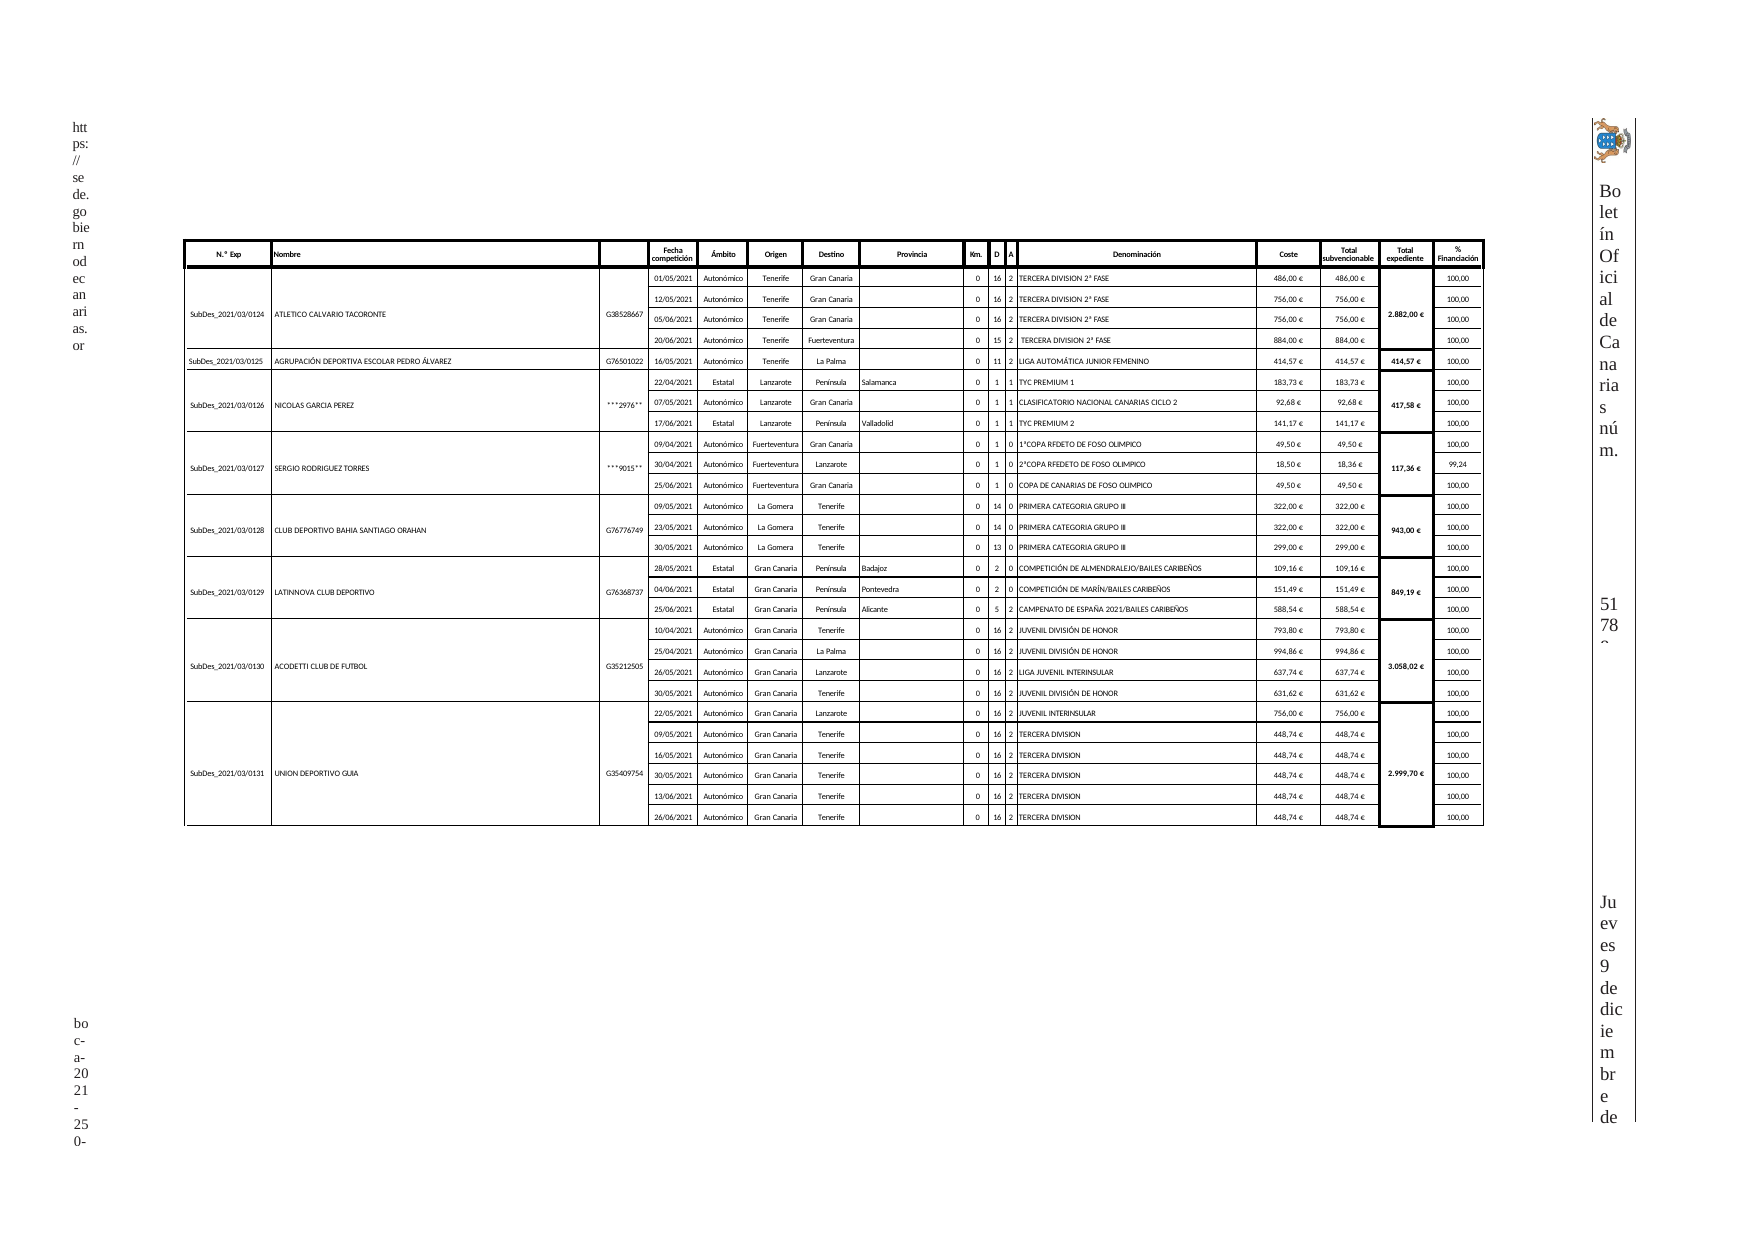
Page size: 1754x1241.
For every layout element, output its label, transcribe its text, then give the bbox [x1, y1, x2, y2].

table_cell Lanzarote [748, 412, 802, 431]
table_cell 0 [964, 536, 988, 556]
table_cell ***9015** [600, 432, 648, 493]
table_cell 100,00 [1435, 742, 1483, 763]
table_cell 0 [964, 474, 988, 493]
table_cell 12/05/2021 [649, 287, 697, 307]
table_header Ámbito [699, 242, 746, 265]
table_cell 417,58 € [1381, 372, 1432, 431]
table_cell Tenerife [748, 308, 802, 328]
table_cell [860, 640, 963, 659]
table_cell [860, 453, 963, 473]
table_cell 2 [1006, 349, 1017, 369]
table_cell 448,74 € [1321, 764, 1378, 784]
table_header [601, 242, 647, 265]
table_cell 14 [989, 495, 1005, 514]
table_cell 30/05/2021 [649, 681, 697, 701]
table_cell Estatal [698, 370, 747, 390]
table_cell Lanzarote [803, 453, 859, 473]
table_cell [860, 287, 963, 307]
table_cell 151,49 € [1321, 578, 1378, 597]
table_cell LIGA AUTOMÁTICA JUNIOR FEMENINO [1018, 349, 1256, 369]
table_cell Autonómico [698, 619, 747, 638]
table_cell 0 [964, 453, 988, 473]
table_cell 0 [1006, 536, 1017, 556]
table_cell TYC PREMIUM 1 [1018, 370, 1256, 390]
table_cell [860, 805, 963, 825]
table_cell 22/04/2021 [649, 370, 697, 390]
table_cell Alicante [860, 598, 963, 618]
table_cell [860, 536, 963, 556]
table_cell Autonómico [698, 495, 747, 514]
table_cell 49,50 € [1257, 432, 1320, 452]
table_cell Tenerife [748, 269, 802, 286]
table_cell 2 [1006, 640, 1017, 659]
table_cell 16 [989, 287, 1005, 307]
table_cell 2 [1006, 681, 1017, 701]
table_cell 637,74 € [1321, 660, 1378, 680]
table_cell 26/05/2021 [649, 660, 697, 680]
table_cell 100,00 [1435, 556, 1483, 576]
table_cell 448,74 € [1257, 743, 1320, 763]
table_cell 100,00 [1435, 494, 1483, 514]
table_cell JUVENIL DIVISIÓN DE HONOR [1018, 640, 1256, 659]
table_cell CLASIFICATORIO NACIONAL CANARIAS CICLO 2 [1018, 391, 1256, 411]
table_cell 100,00 [1435, 597, 1483, 618]
table_cell 25/04/2021 [649, 640, 697, 659]
table_cell Tenerife [748, 287, 802, 307]
table_cell Autonómico [698, 702, 747, 721]
table_cell TYC PREMIUM 2 [1018, 412, 1256, 431]
table_cell Autonómico [698, 723, 747, 742]
table_cell 994,86 € [1257, 640, 1320, 659]
table_cell La Gomera [748, 495, 802, 514]
table_cell [860, 432, 963, 452]
table_cell 793,80 € [1321, 619, 1378, 638]
table_cell 0 [964, 578, 988, 597]
table_cell 100,00 [1435, 535, 1483, 556]
table_cell 01/05/2021 [649, 269, 697, 286]
table_cell 92,68 € [1321, 391, 1378, 411]
table_cell 151,49 € [1257, 578, 1320, 597]
table_cell 100,00 [1435, 659, 1483, 680]
table_cell Lanzarote [748, 391, 802, 411]
table_cell 756,00 € [1321, 287, 1378, 307]
table_header A [1007, 242, 1016, 265]
text Jueves 9 de diciembre de 2021 [1600, 891, 1623, 1126]
table_cell Pontevedra [860, 578, 963, 597]
table_cell 49,50 € [1257, 474, 1320, 493]
table_cell 637,74 € [1257, 660, 1320, 680]
table_cell 16/05/2021 [649, 743, 697, 763]
table_cell 631,62 € [1257, 681, 1320, 701]
table_cell 0 [964, 329, 988, 348]
table_cell [860, 349, 963, 369]
table_cell SERGIO RODRIGUEZ TORRES [272, 432, 599, 493]
table_cell 141,17 € [1321, 412, 1378, 431]
table_cell 18,50 € [1257, 453, 1320, 473]
table_cell 322,00 € [1321, 515, 1378, 535]
table_cell 109,16 € [1257, 557, 1320, 576]
table_cell 299,00 € [1321, 536, 1378, 556]
table_cell [860, 269, 963, 286]
table_cell 23/05/2021 [649, 515, 697, 535]
table_cell Gran Canaria [748, 764, 802, 784]
table_cell Gran Canaria [748, 640, 802, 659]
table_cell G35212505 [600, 619, 648, 701]
table_cell 2 [1006, 660, 1017, 680]
table_cell PRIMERA CATEGORIA GRUPO III [1018, 536, 1256, 556]
table_cell 0 [964, 702, 988, 721]
table_cell 1 [1006, 370, 1017, 390]
table_cell 16 [989, 723, 1005, 742]
table_cell Autonómico [698, 660, 747, 680]
table_cell 16 [989, 269, 1005, 286]
table_cell Gran Canaria [803, 308, 859, 328]
table_cell 100,00 [1435, 286, 1483, 307]
table_cell 1ªCOPA RFDETO DE FOSO OLIMPICO [1018, 432, 1256, 452]
table_cell 299,00 € [1257, 536, 1320, 556]
table_cell 100,00 [1435, 369, 1483, 390]
table_cell 0 [1006, 495, 1017, 514]
table_cell Tenerife [748, 349, 802, 369]
table_cell [860, 785, 963, 804]
table_cell G76368737 [600, 557, 648, 618]
table_cell 100,00 [1435, 721, 1483, 742]
table_cell 486,00 € [1321, 269, 1378, 286]
table_cell UNION DEPORTIVO GUIA [272, 702, 599, 825]
table_cell Gran Canaria [748, 598, 802, 618]
table_cell [860, 681, 963, 701]
table_cell La Palma [803, 640, 859, 659]
table_cell 1 [1006, 391, 1017, 411]
table_cell 49,50 € [1321, 432, 1378, 452]
table_cell 0 [964, 432, 988, 452]
table_cell Tenerife [803, 764, 859, 784]
table_cell 26/06/2021 [649, 805, 697, 825]
table_cell PRIMERA CATEGORIA GRUPO III [1018, 495, 1256, 514]
table_cell La Palma [803, 349, 859, 369]
table_cell 448,74 € [1321, 805, 1378, 825]
table_header Denominación [1019, 242, 1255, 265]
table_cell 100,00 [1435, 763, 1483, 784]
table_cell Gran Canaria [748, 785, 802, 804]
table_cell TERCERA DIVISION [1018, 743, 1256, 763]
table_cell Salamanca [860, 370, 963, 390]
table_cell 2 [1006, 269, 1017, 286]
table_cell 0 [964, 391, 988, 411]
table_cell 14 [989, 515, 1005, 535]
table_cell Gran Canaria [803, 269, 859, 286]
table_cell Tenerife [803, 515, 859, 535]
table_cell 99,24 [1435, 452, 1483, 473]
table_header Origen [749, 242, 801, 265]
table_cell Autonómico [698, 743, 747, 763]
table_cell PRIMERA CATEGORIA GRUPO III [1018, 515, 1256, 535]
table_cell TERCERA DIVISION [1018, 764, 1256, 784]
table_cell Fuerteventura [803, 329, 859, 348]
table_cell 16 [989, 743, 1005, 763]
table_cell Lanzarote [748, 370, 802, 390]
table_cell 0 [964, 287, 988, 307]
table_cell 2 [1006, 619, 1017, 638]
table_cell Gran Canaria [803, 474, 859, 493]
table_cell Tenerife [803, 723, 859, 742]
table_cell 1 [1006, 412, 1017, 431]
table_cell 588,54 € [1257, 598, 1320, 618]
table_cell Gran Canaria [803, 287, 859, 307]
table_header N.º Exp [186, 242, 270, 265]
table_cell 100,00 [1435, 473, 1483, 493]
table_cell 756,00 € [1257, 287, 1320, 307]
table_cell 414,57 € [1381, 351, 1432, 369]
table_cell 631,62 € [1321, 681, 1378, 701]
table_cell G35409754 [600, 702, 648, 825]
table_cell 0 [964, 805, 988, 825]
table_cell Estatal [698, 578, 747, 597]
table_cell 0 [964, 515, 988, 535]
table_cell 16 [989, 619, 1005, 638]
table_cell 414,57 € [1257, 349, 1320, 369]
table_cell 0 [964, 370, 988, 390]
table_cell Lanzarote [803, 702, 859, 721]
table_cell 793,80 € [1257, 619, 1320, 638]
table_cell 0 [964, 349, 988, 369]
table_cell TERCERA DIVISION [1018, 785, 1256, 804]
table_cell 2 [989, 557, 1005, 576]
table_cell [860, 308, 963, 328]
table_header % Financiación [1435, 242, 1482, 265]
text Boletín Oficial de Canarias núm. 250 [1599, 180, 1622, 464]
table_cell 448,74 € [1257, 805, 1320, 825]
table_cell SubDes_2021/03/0130 [185, 618, 271, 701]
table_cell 0 [1006, 557, 1017, 576]
table_cell TERCERA DIVISION [1018, 805, 1256, 825]
table_cell Autonómico [698, 432, 747, 452]
table_cell 884,00 € [1257, 329, 1320, 348]
table_cell Gran Canaria [748, 557, 802, 576]
table_cell 0 [1006, 432, 1017, 452]
table_cell 756,00 € [1321, 702, 1378, 721]
table_cell TERCERA DIVISION 2ª FASE [1018, 308, 1256, 328]
table_cell [860, 474, 963, 493]
table_cell ACODETTI CLUB DE FUTBOL [272, 619, 599, 701]
table_cell 16 [989, 660, 1005, 680]
table_cell 884,00 € [1321, 329, 1378, 348]
table_cell 0 [964, 785, 988, 804]
table_cell 943,00 € [1381, 497, 1432, 556]
table_cell 0 [964, 557, 988, 576]
table_cell 1 [989, 453, 1005, 473]
table_cell 0 [964, 640, 988, 659]
table_cell 16 [989, 640, 1005, 659]
table_cell 2.999,70 € [1381, 704, 1432, 825]
table_cell 0 [964, 308, 988, 328]
table_cell 448,74 € [1257, 723, 1320, 742]
table_cell Gran Canaria [748, 702, 802, 721]
table_cell 11 [989, 349, 1005, 369]
table_cell G76501022 [600, 349, 648, 369]
table_cell 2.882,00 € [1381, 269, 1432, 348]
table_cell 100,00 [1435, 680, 1483, 701]
table_cell SubDes_2021/03/0124 [185, 266, 271, 348]
table_cell 30/05/2021 [649, 536, 697, 556]
table_cell Autonómico [698, 391, 747, 411]
table_cell COPA DE CANARIAS DE FOSO OLIMPICO [1018, 474, 1256, 493]
table_cell Autonómico [698, 453, 747, 473]
table_cell 0 [964, 681, 988, 701]
table_cell 05/06/2021 [649, 308, 697, 328]
table_cell Autonómico [698, 349, 747, 369]
table_cell 588,54 € [1321, 598, 1378, 618]
table_cell 0 [964, 743, 988, 763]
table_cell 13 [989, 536, 1005, 556]
table_cell 100,00 [1435, 576, 1483, 597]
table_cell 07/05/2021 [649, 391, 697, 411]
text 51788 [1600, 592, 1623, 643]
table_cell JUVENIL DIVISIÓN DE HONOR [1018, 681, 1256, 701]
table_cell Fuerteventura [748, 474, 802, 493]
table_cell 0 [964, 723, 988, 742]
table_cell 183,73 € [1321, 370, 1378, 390]
table_cell 15 [989, 329, 1005, 348]
table_cell CAMPENATO DE ESPAÑA 2021/BAILES CARIBEÑOS [1018, 598, 1256, 618]
table_cell 322,00 € [1257, 495, 1320, 514]
table_cell 2ªCOPA RFEDETO DE FOSO OLIMPICO [1018, 453, 1256, 473]
table_cell Autonómico [698, 681, 747, 701]
table_cell 2 [1006, 598, 1017, 618]
table_cell 448,74 € [1257, 785, 1320, 804]
table_cell G76776749 [600, 495, 648, 556]
table_cell Gran Canaria [748, 578, 802, 597]
table_cell [860, 723, 963, 742]
table_cell 09/05/2021 [649, 723, 697, 742]
table_cell 09/05/2021 [649, 495, 697, 514]
table_cell 1 [989, 474, 1005, 493]
table_cell 100,00 [1435, 639, 1483, 659]
table_cell 414,57 € [1321, 349, 1378, 369]
table_cell Tenerife [803, 619, 859, 638]
table_cell SubDes_2021/03/0131 [185, 701, 271, 825]
table_cell 16 [989, 764, 1005, 784]
table_cell Tenerife [803, 681, 859, 701]
table_cell Autonómico [698, 640, 747, 659]
table_cell Gran Canaria [748, 681, 802, 701]
table_cell 16 [989, 308, 1005, 328]
table_cell 322,00 € [1257, 515, 1320, 535]
table_cell 09/04/2021 [649, 432, 697, 452]
table_cell [860, 495, 963, 514]
table_cell 1 [989, 432, 1005, 452]
table_cell 17/06/2021 [649, 412, 697, 431]
table_cell 100,00 [1435, 618, 1483, 638]
picture [1594, 118, 1631, 163]
table_cell Tenerife [803, 785, 859, 804]
table_cell Autonómico [698, 269, 747, 286]
table_cell 322,00 € [1321, 495, 1378, 514]
table_cell 16 [989, 681, 1005, 701]
table_cell [860, 619, 963, 638]
table_cell SubDes_2021/03/0127 [185, 431, 271, 493]
table_cell 100,00 [1435, 431, 1483, 452]
table_cell 1 [989, 412, 1005, 431]
table_header Fecha competición [650, 242, 696, 265]
table_cell SubDes_2021/03/0128 [185, 494, 271, 556]
table_cell TERCERA DIVISION 2ª FASE [1018, 269, 1256, 286]
table_cell Valladolid [860, 412, 963, 431]
table_cell 183,73 € [1257, 370, 1320, 390]
table_cell 0 [964, 660, 988, 680]
table_cell [860, 743, 963, 763]
table_cell 100,00 [1435, 265, 1483, 286]
table_cell 2 [989, 578, 1005, 597]
table_header D [991, 242, 1004, 265]
table_cell 448,74 € [1321, 723, 1378, 742]
table_cell Península [803, 370, 859, 390]
table_cell Estatal [698, 557, 747, 576]
table_cell 756,00 € [1321, 308, 1378, 328]
table_cell 25/06/2021 [649, 598, 697, 618]
table_header Nombre [273, 242, 598, 265]
table_cell [860, 329, 963, 348]
table_cell TERCERA DIVISION [1018, 723, 1256, 742]
table_cell 20/06/2021 [649, 329, 697, 348]
table_cell 25/06/2021 [649, 474, 697, 493]
table_cell 141,17 € [1257, 412, 1320, 431]
table_cell 30/04/2021 [649, 453, 697, 473]
table_cell Autonómico [698, 536, 747, 556]
table_cell 100,00 [1435, 328, 1483, 348]
table_cell Tenerife [803, 495, 859, 514]
table_cell 2 [1006, 743, 1017, 763]
table_cell Fuerteventura [748, 432, 802, 452]
table_cell Tenerife [803, 536, 859, 556]
table_cell JUVENIL DIVISIÓN DE HONOR [1018, 619, 1256, 638]
table_cell Estatal [698, 598, 747, 618]
table_cell 0 [964, 269, 988, 286]
table_cell 756,00 € [1257, 308, 1320, 328]
table_cell 28/05/2021 [649, 557, 697, 576]
table_cell JUVENIL INTERINSULAR [1018, 702, 1256, 721]
table_cell 2 [1006, 287, 1017, 307]
table_cell 448,74 € [1321, 743, 1378, 763]
table_cell [860, 660, 963, 680]
table_cell 2 [1006, 702, 1017, 721]
table_cell 3.058,02 € [1381, 621, 1432, 701]
table_cell 1 [989, 370, 1005, 390]
table_cell 0 [964, 412, 988, 431]
table_cell 2 [1006, 308, 1017, 328]
table_cell NICOLAS GARCIA PEREZ [272, 370, 599, 431]
table_cell Fuerteventura [748, 453, 802, 473]
table_cell La Gomera [748, 536, 802, 556]
table_cell AGRUPACIÓN DEPORTIVA ESCOLAR PEDRO ÁLVAREZ [272, 349, 599, 369]
table_cell Autonómico [698, 764, 747, 784]
table_cell [860, 702, 963, 721]
table_cell Gran Canaria [803, 432, 859, 452]
table_cell 5 [989, 598, 1005, 618]
table_cell 10/04/2021 [649, 619, 697, 638]
table_cell TERCERA DIVISION 2ª FASE [1018, 287, 1256, 307]
table_cell G38528667 [600, 269, 648, 348]
table_cell 448,74 € [1257, 764, 1320, 784]
table_cell 117,36 € [1381, 434, 1432, 493]
table_cell Tenerife [803, 805, 859, 825]
table_cell 2 [1006, 805, 1017, 825]
table_cell 100,00 [1435, 804, 1483, 825]
table_cell 756,00 € [1257, 702, 1320, 721]
table_cell La Gomera [748, 515, 802, 535]
table_cell 16/05/2021 [649, 349, 697, 369]
table_cell Gran Canaria [748, 743, 802, 763]
table_cell COMPETICIÓN DE ALMENDRALEJO/BAILES CARIBEÑOS [1018, 557, 1256, 576]
table_cell TERCERA DIVISION 2ª FASE [1018, 329, 1256, 348]
table_header Km. [966, 242, 987, 265]
table_cell Lanzarote [803, 660, 859, 680]
table_header Total subvencionable [1322, 242, 1378, 265]
table_cell 2 [1006, 785, 1017, 804]
text https://sede.gobiernodecanarias.org/boc [72, 118, 91, 353]
table_cell Autonómico [698, 329, 747, 348]
table_cell 100,00 [1435, 390, 1483, 411]
table_cell Autonómico [698, 474, 747, 493]
table_cell 49,50 € [1321, 474, 1378, 493]
table_cell 100,00 [1435, 307, 1483, 328]
table_cell 100,00 [1435, 514, 1483, 535]
table_cell [860, 764, 963, 784]
table_cell 0 [964, 495, 988, 514]
table_cell Autonómico [698, 308, 747, 328]
table_cell Península [803, 557, 859, 576]
table_cell 0 [1006, 578, 1017, 597]
table_cell 100,00 [1435, 411, 1483, 431]
table_cell [860, 515, 963, 535]
table_cell 448,74 € [1321, 785, 1378, 804]
table_cell 0 [1006, 515, 1017, 535]
table_cell LIGA JUVENIL INTERINSULAR [1018, 660, 1256, 680]
table_cell Península [803, 598, 859, 618]
table_cell 0 [1006, 453, 1017, 473]
table_cell LATINNOVA CLUB DEPORTIVO [272, 557, 599, 618]
table_cell 18,36 € [1321, 453, 1378, 473]
table_cell 109,16 € [1321, 557, 1378, 576]
table_cell COMPETICIÓN DE MARÍN/BAILES CARIBEÑOS [1018, 578, 1256, 597]
table_cell 100,00 [1435, 784, 1483, 804]
table_cell Badajoz [860, 557, 963, 576]
table_header Provincia [861, 242, 962, 265]
table_cell 04/06/2021 [649, 578, 697, 597]
table_cell 2 [1006, 764, 1017, 784]
table_cell [860, 391, 963, 411]
table_cell Tenerife [803, 743, 859, 763]
table_cell ***2976** [600, 370, 648, 431]
table_cell 849,19 € [1381, 559, 1432, 618]
table_cell Autonómico [698, 785, 747, 804]
table_cell Gran Canaria [748, 619, 802, 638]
table_cell SubDes_2021/03/0125 [185, 348, 271, 369]
table_cell Península [803, 578, 859, 597]
table_cell Estatal [698, 412, 747, 431]
table_cell Tenerife [748, 329, 802, 348]
table_cell 0 [964, 764, 988, 784]
table_cell SubDes_2021/03/0126 [185, 369, 271, 431]
table_cell 13/06/2021 [649, 785, 697, 804]
text boc-a-2021-250-5100 [74, 1015, 92, 1146]
table_cell 100,00 [1435, 701, 1483, 721]
table_cell 16 [989, 702, 1005, 721]
table_cell 100,00 [1435, 348, 1483, 369]
table_cell Gran Canaria [748, 805, 802, 825]
table_cell 2 [1006, 723, 1017, 742]
table_header Destino [804, 242, 858, 265]
table_cell 30/05/2021 [649, 764, 697, 784]
table_cell 16 [989, 805, 1005, 825]
table_cell 0 [964, 619, 988, 638]
table_cell 994,86 € [1321, 640, 1378, 659]
table_cell 0 [964, 598, 988, 618]
table_cell Gran Canaria [748, 723, 802, 742]
table_cell Autonómico [698, 287, 747, 307]
table_cell 0 [1006, 474, 1017, 493]
table_cell 486,00 € [1257, 269, 1320, 286]
table_cell Península [803, 412, 859, 431]
table_cell 16 [989, 785, 1005, 804]
table_cell Gran Canaria [803, 391, 859, 411]
table_header Total expediente [1381, 242, 1432, 265]
table_cell 22/05/2021 [649, 702, 697, 721]
table_cell Gran Canaria [748, 660, 802, 680]
table_cell 1 [989, 391, 1005, 411]
table_cell 2 [1006, 329, 1017, 348]
table_cell Autonómico [698, 515, 747, 535]
table_header Coste [1258, 242, 1319, 265]
table_cell ATLETICO CALVARIO TACORONTE [272, 269, 599, 348]
table_cell 92,68 € [1257, 391, 1320, 411]
table_cell CLUB DEPORTIVO BAHIA SANTIAGO ORAHAN [272, 495, 599, 556]
table_cell Autonómico [698, 805, 747, 825]
table_cell SubDes_2021/03/0129 [185, 556, 271, 618]
